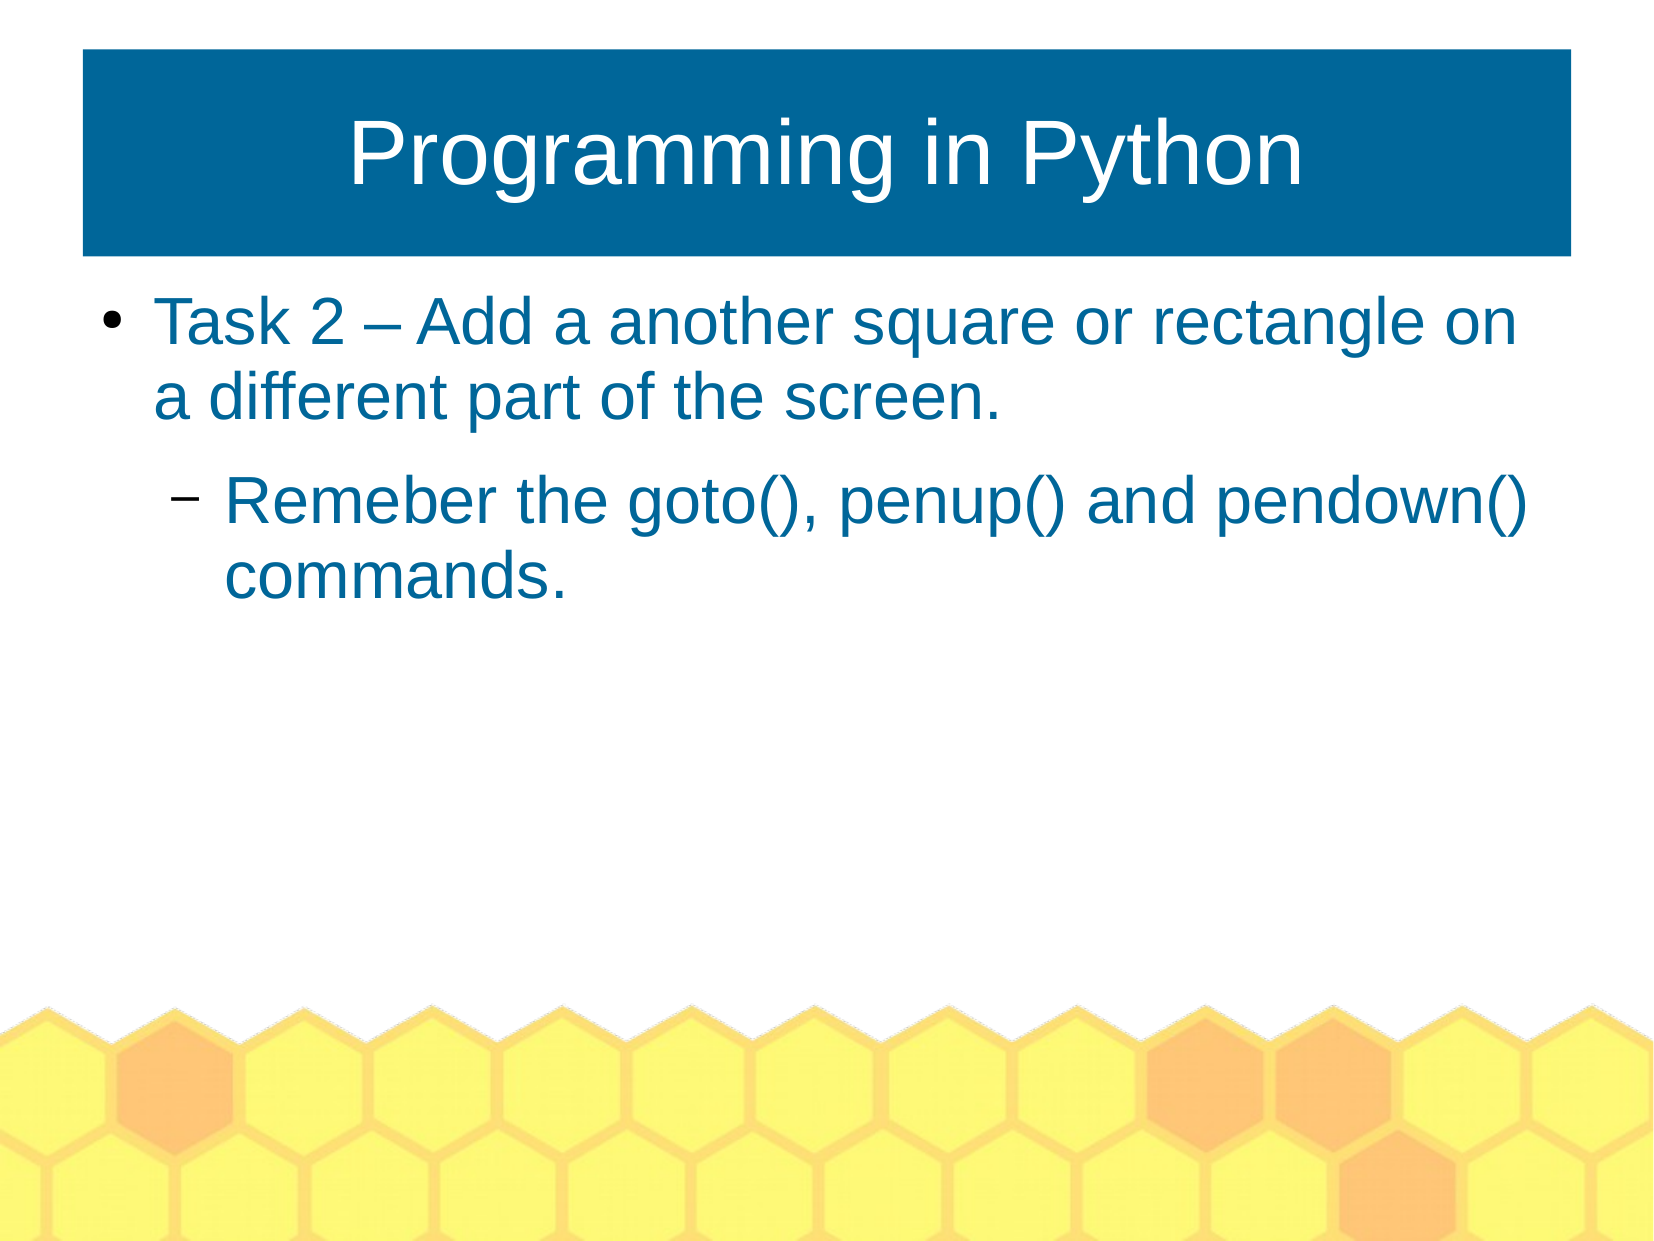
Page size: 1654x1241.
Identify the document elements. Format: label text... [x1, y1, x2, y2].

picture [0, 1001, 1654, 1241]
list Task 2 – Add a another square or rectangle on a different part of the screen. Remeber the goto(), penup() and pendown() commands. [82, 284, 1571, 957]
title Programming in Python [82, 49, 1572, 257]
